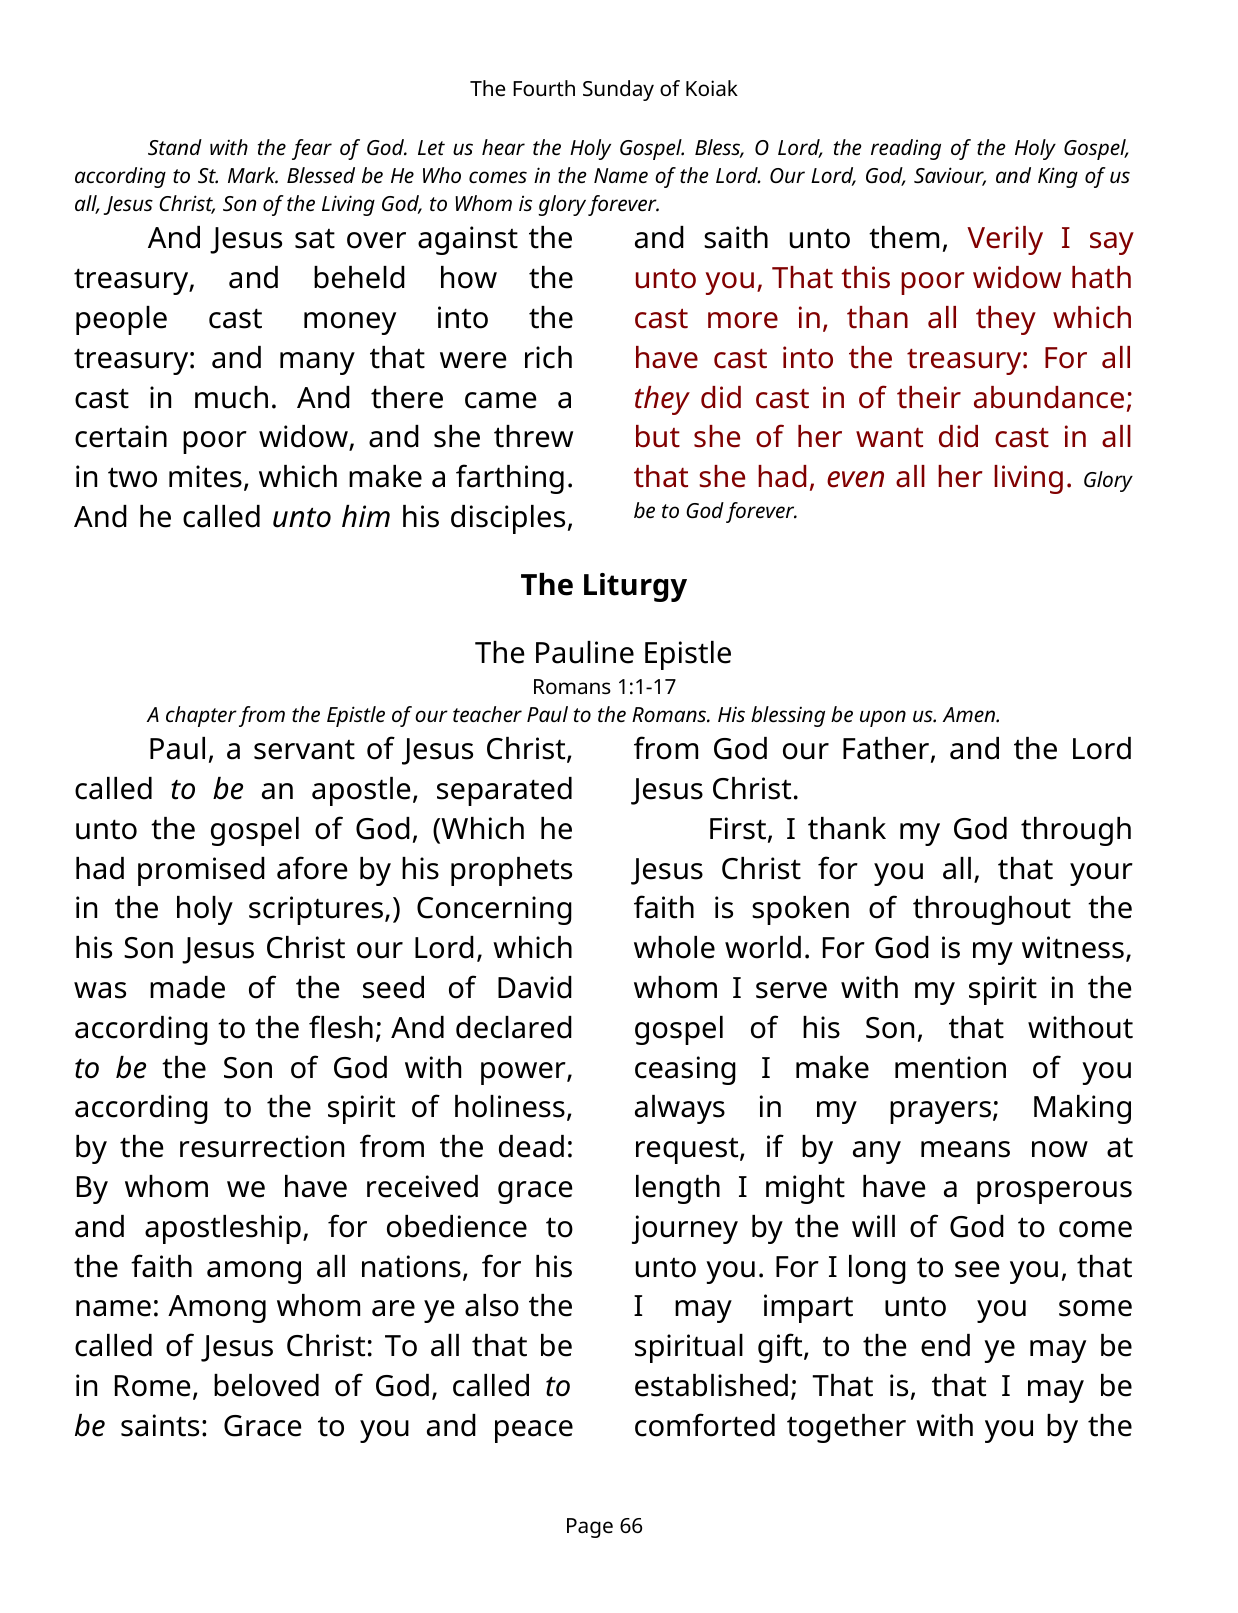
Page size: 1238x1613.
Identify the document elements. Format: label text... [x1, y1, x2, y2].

text Stand with the fear of God. Let us hear the Holy Gospel. Bless, O Lord, the reading of the Holy Gospel, according to St. Mark. Blessed be He Who comes in the Name of the Lord. Our Lord, God, Saviour, and King of us all, Jesus Christ, Son of the Living God, to Whom is glory forever. [74, 133, 1134, 218]
text from God our Father, and the Lord Jesus Christ. [633, 728, 1134, 808]
text The Liturgy [74, 564, 1134, 604]
text Paul, a servant of Jesus Christ, called to be an apostle, separated unto the gospel of God, (Which he had promised afore by his prophets in the holy scriptures,) Concerning his Son Jesus Christ our Lord, which was made of the seed of David according to the flesh; And declared to be the Son of God with power, according to the spirit of holiness, by the resurrection from the dead: By whom we have received grace and apostleship, for obedience to the faith among all nations, for his name: Among whom are ye also the called of Jesus Christ: To all that be in Rome, beloved of God, called to be saints: Grace to you and peace [74, 728, 574, 1445]
text and saith unto them, Verily I say unto you, That this poor widow hath cast more in, than all they which have cast into the treasury: For all they did cast in of their abundance; but she of her want did cast in all that she had, even all her living. Glory be to God forever. [633, 218, 1134, 524]
text A chapter from the Epistle of our teacher Paul to the Romans. His blessing be upon us. Amen. [74, 700, 1134, 728]
text The Pauline Epistle [74, 632, 1134, 672]
text And Jesus sat over against the treasury, and beheld how the people cast money into the treasury: and many that were rich cast in much. And there came a certain poor widow, and she threw in two mites, which make a farthing. And he called unto him his disciples, [74, 218, 574, 536]
text First, I thank my God through Jesus Christ for you all, that your faith is spoken of throughout the whole world. For God is my witness, whom I serve with my spirit in the gospel of his Son, that without ceasing I make mention of you always in my prayers; Making request, if by any means now at length I might have a prosperous journey by the will of God to come unto you. For I long to see you, that I may impart unto you some spiritual gift, to the end ye may be established; That is, that I may be comforted together with you by the [633, 808, 1134, 1445]
text The Fourth Sunday of Koiak [72, 74, 1135, 102]
text Romans 1:1-17 [74, 672, 1134, 700]
